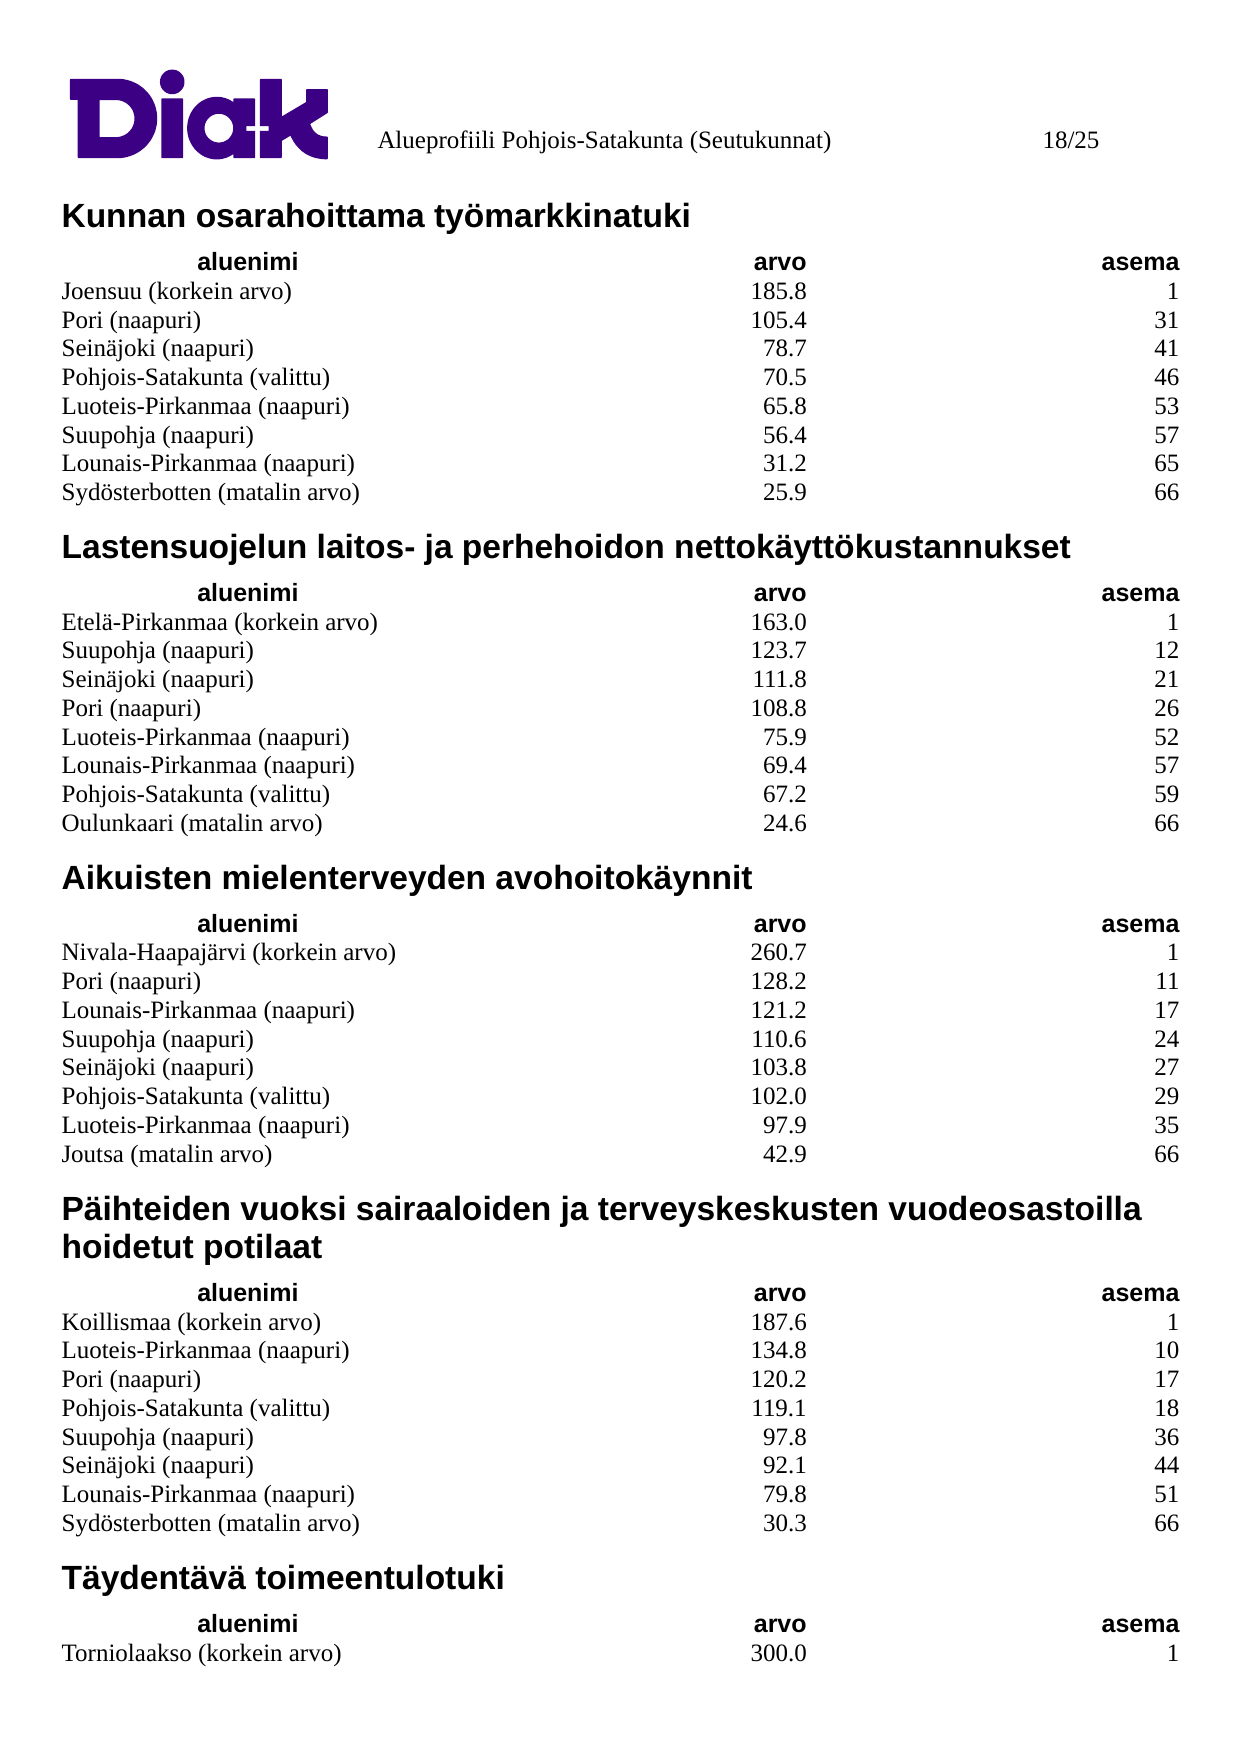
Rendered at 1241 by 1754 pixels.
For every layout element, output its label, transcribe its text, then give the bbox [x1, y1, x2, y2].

table_cell 97.8 [434, 1422, 806, 1451]
table_header arvo [434, 1278, 806, 1307]
table_cell 119.1 [434, 1393, 806, 1422]
table_cell 103.8 [434, 1053, 806, 1081]
table_cell Lounais-Pirkanmaa (naapuri) [61, 449, 434, 477]
table_cell 1 [806, 607, 1179, 636]
table_cell 24.6 [434, 808, 806, 837]
table_cell 121.2 [434, 995, 806, 1024]
table_cell Pohjois-Satakunta (valittu) [61, 1393, 434, 1422]
table_cell 163.0 [434, 607, 806, 636]
table_header asema [806, 578, 1179, 607]
table_cell 120.2 [434, 1364, 806, 1393]
table_cell Seinäjoki (naapuri) [61, 1053, 434, 1081]
table_cell 57 [806, 420, 1179, 448]
subtitle Päihteiden vuoksi sairaaloiden ja terveyskeskusten vuodeosastoilla hoidetut potilaat [61, 1188, 1179, 1266]
table_cell Suupohja (naapuri) [61, 1024, 434, 1052]
table_cell 111.8 [434, 664, 806, 693]
table_cell 66 [806, 477, 1179, 506]
table_cell Oulunkaari (matalin arvo) [61, 808, 434, 837]
table_cell 21 [806, 664, 1179, 693]
table_cell Pohjois-Satakunta (valittu) [61, 362, 434, 391]
table_cell 52 [806, 722, 1179, 751]
table_header aluenimi [61, 909, 434, 937]
table_cell Pori (naapuri) [61, 693, 434, 722]
table_header aluenimi [61, 1278, 434, 1307]
table_cell 79.8 [434, 1479, 806, 1508]
table_cell 69.4 [434, 751, 806, 779]
table_cell Pori (naapuri) [61, 966, 434, 995]
table_cell 10 [806, 1336, 1179, 1364]
table_header asema [806, 1609, 1179, 1638]
table_header asema [806, 909, 1179, 937]
table_cell 30.3 [434, 1508, 806, 1537]
table_cell 53 [806, 391, 1179, 420]
table_cell 66 [806, 1139, 1179, 1167]
table_header arvo [434, 247, 806, 276]
table_header arvo [434, 1609, 806, 1638]
table_cell 31.2 [434, 449, 806, 477]
table_cell 41 [806, 334, 1179, 362]
table_cell 44 [806, 1451, 1179, 1479]
table_cell 185.8 [434, 276, 806, 305]
table_cell 66 [806, 808, 1179, 837]
table_cell 12 [806, 636, 1179, 664]
table_cell Joutsa (matalin arvo) [61, 1139, 434, 1167]
table_cell 134.8 [434, 1336, 806, 1364]
table_cell Seinäjoki (naapuri) [61, 1451, 434, 1479]
table_cell 36 [806, 1422, 1179, 1451]
table_header asema [806, 1278, 1179, 1307]
table_cell Luoteis-Pirkanmaa (naapuri) [61, 1110, 434, 1139]
table_cell 110.6 [434, 1024, 806, 1052]
table_cell Luoteis-Pirkanmaa (naapuri) [61, 1336, 434, 1364]
table_cell Suupohja (naapuri) [61, 636, 434, 664]
subtitle Kunnan osarahoittama työmarkkinatuki [61, 196, 1179, 235]
table_cell 102.0 [434, 1081, 806, 1110]
table_cell 66 [806, 1508, 1179, 1537]
table_cell 25.9 [434, 477, 806, 506]
table_cell Koillismaa (korkein arvo) [61, 1307, 434, 1336]
table_cell 1 [806, 938, 1179, 966]
table_cell 26 [806, 693, 1179, 722]
subtitle Täydentävä toimeentulotuki [61, 1558, 1179, 1596]
table_cell 35 [806, 1110, 1179, 1139]
table_cell Sydösterbotten (matalin arvo) [61, 477, 434, 506]
table_cell Seinäjoki (naapuri) [61, 334, 434, 362]
table_cell 56.4 [434, 420, 806, 448]
table_cell 78.7 [434, 334, 806, 362]
table_cell Seinäjoki (naapuri) [61, 664, 434, 693]
table_cell Sydösterbotten (matalin arvo) [61, 1508, 434, 1537]
table_cell 123.7 [434, 636, 806, 664]
table_header asema [806, 247, 1179, 276]
table_cell Luoteis-Pirkanmaa (naapuri) [61, 722, 434, 751]
table_cell 46 [806, 362, 1179, 391]
table_cell 105.4 [434, 305, 806, 333]
table_cell Suupohja (naapuri) [61, 420, 434, 448]
table_cell 67.2 [434, 779, 806, 808]
table_header aluenimi [61, 1609, 434, 1638]
table_cell 300.0 [434, 1638, 806, 1666]
table_cell Pori (naapuri) [61, 1364, 434, 1393]
table_cell 75.9 [434, 722, 806, 751]
table_cell 260.7 [434, 938, 806, 966]
table_cell 187.6 [434, 1307, 806, 1336]
table_cell 59 [806, 779, 1179, 808]
table_cell 65.8 [434, 391, 806, 420]
table_cell 57 [806, 751, 1179, 779]
subtitle Lastensuojelun laitos- ja perhehoidon nettokäyttökustannukset [61, 527, 1179, 566]
table_cell 11 [806, 966, 1179, 995]
table_cell 97.9 [434, 1110, 806, 1139]
table_cell Pori (naapuri) [61, 305, 434, 333]
table_cell 27 [806, 1053, 1179, 1081]
table_cell 17 [806, 995, 1179, 1024]
table_cell Pohjois-Satakunta (valittu) [61, 1081, 434, 1110]
table_cell Lounais-Pirkanmaa (naapuri) [61, 1479, 434, 1508]
table_cell Torniolaakso (korkein arvo) [61, 1638, 434, 1666]
table_header arvo [434, 909, 806, 937]
table_cell Lounais-Pirkanmaa (naapuri) [61, 995, 434, 1024]
table_cell 1 [806, 1307, 1179, 1336]
table_cell 128.2 [434, 966, 806, 995]
subtitle Aikuisten mielenterveyden avohoitokäynnit [61, 858, 1179, 896]
table_cell 51 [806, 1479, 1179, 1508]
table_cell 65 [806, 449, 1179, 477]
table_cell 31 [806, 305, 1179, 333]
table_cell Joensuu (korkein arvo) [61, 276, 434, 305]
table_cell 42.9 [434, 1139, 806, 1167]
table_header aluenimi [61, 578, 434, 607]
table_cell Luoteis-Pirkanmaa (naapuri) [61, 391, 434, 420]
table_cell 92.1 [434, 1451, 806, 1479]
table_cell Nivala-Haapajärvi (korkein arvo) [61, 938, 434, 966]
table_cell 24 [806, 1024, 1179, 1052]
table_cell Lounais-Pirkanmaa (naapuri) [61, 751, 434, 779]
table_cell 17 [806, 1364, 1179, 1393]
table_cell 18 [806, 1393, 1179, 1422]
table_cell 29 [806, 1081, 1179, 1110]
table_cell 108.8 [434, 693, 806, 722]
table_cell 70.5 [434, 362, 806, 391]
table_header aluenimi [61, 247, 434, 276]
table_cell Pohjois-Satakunta (valittu) [61, 779, 434, 808]
table_cell Etelä-Pirkanmaa (korkein arvo) [61, 607, 434, 636]
table_cell 1 [806, 276, 1179, 305]
table_cell 1 [806, 1638, 1179, 1666]
table_cell Suupohja (naapuri) [61, 1422, 434, 1451]
table_header arvo [434, 578, 806, 607]
